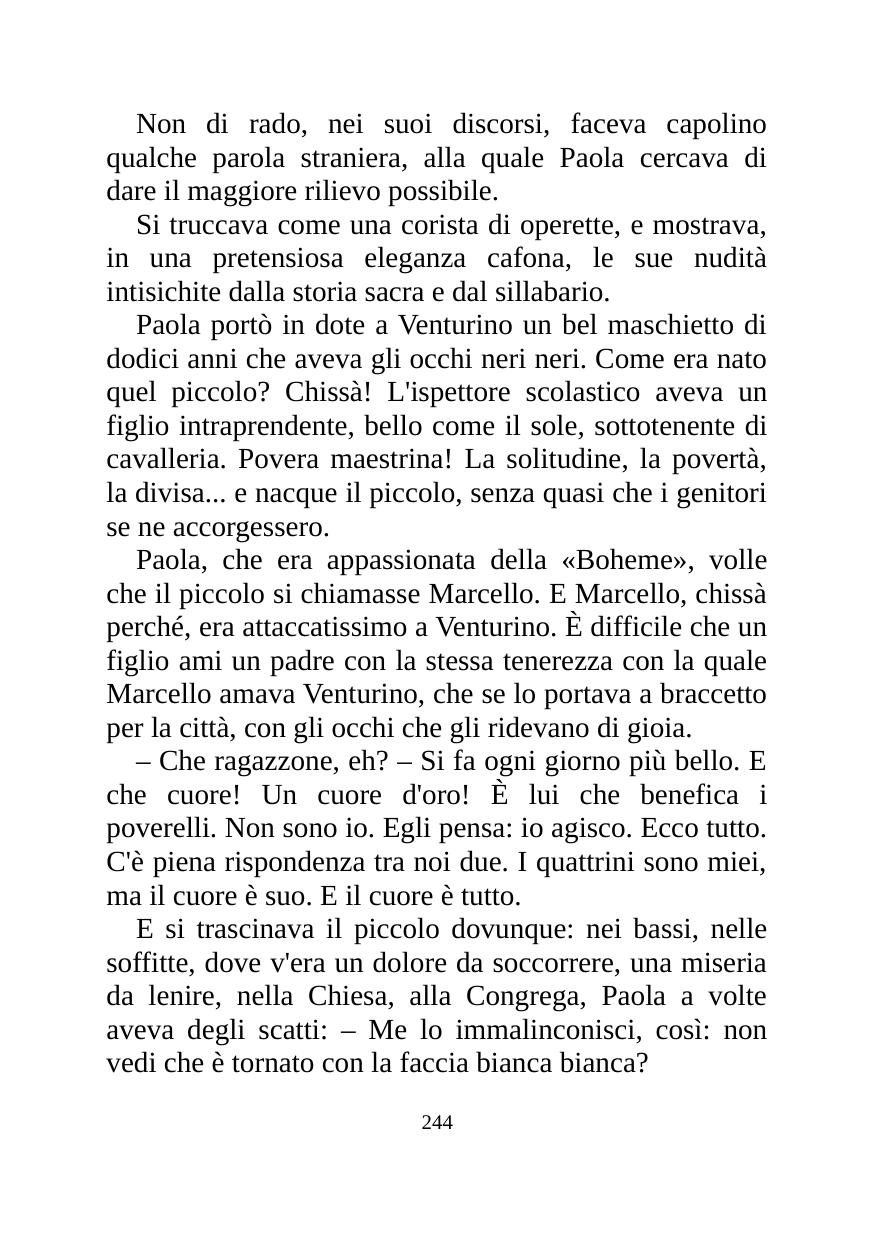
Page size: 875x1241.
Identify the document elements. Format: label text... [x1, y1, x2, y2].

text – Che ragazzone, eh? – Si fa ogni giorno più bello. E che cuore! Un cuore d'oro! È lui che benefica i poverelli. Non sono io. Egli pensa: io agisco. Ecco tutto. C'è piena rispondenza tra noi due. I quattrini sono miei, ma il cuore è suo. E il cuore è tutto. [106, 743, 768, 911]
text Si truccava come una corista di operette, e mostrava, in una pretensiosa eleganza cafona, le sue nudità intisichite dalla storia sacra e dal sillabario. [106, 207, 768, 307]
text Non di rado, nei suoi discorsi, faceva capolino qualche parola straniera, alla quale Paola cercava di dare il maggiore rilievo possibile. [106, 106, 768, 207]
text E si trascinava il piccolo dovunque: nei bassi, nelle soffitte, dove v'era un dolore da soccorrere, una miseria da lenire, nella Chiesa, alla Congrega, Paola a volte aveva degli scatti: – Me lo immalinconisci, così: non vedi che è tornato con la faccia bianca bianca? [106, 911, 768, 1079]
text Paola portò in dote a Venturino un bel maschietto di dodici anni che aveva gli occhi neri neri. Come era nato quel piccolo? Chissà! L'ispettore scolastico aveva un figlio intraprendente, bello come il sole, sottotenente di cavalleria. Povera maestrina! La solitudine, la povertà, la divisa... e nacque il piccolo, senza quasi che i genitori se ne accorgessero. [106, 307, 768, 542]
text Paola, che era appassionata della «Boheme», volle che il piccolo si chiamasse Marcello. E Marcello, chissà perché, era attaccatissimo a Venturino. È difficile che un figlio ami un padre con la stessa tenerezza con la quale Marcello amava Venturino, che se lo portava a braccetto per la città, con gli occhi che gli ridevano di gioia. [106, 542, 768, 743]
